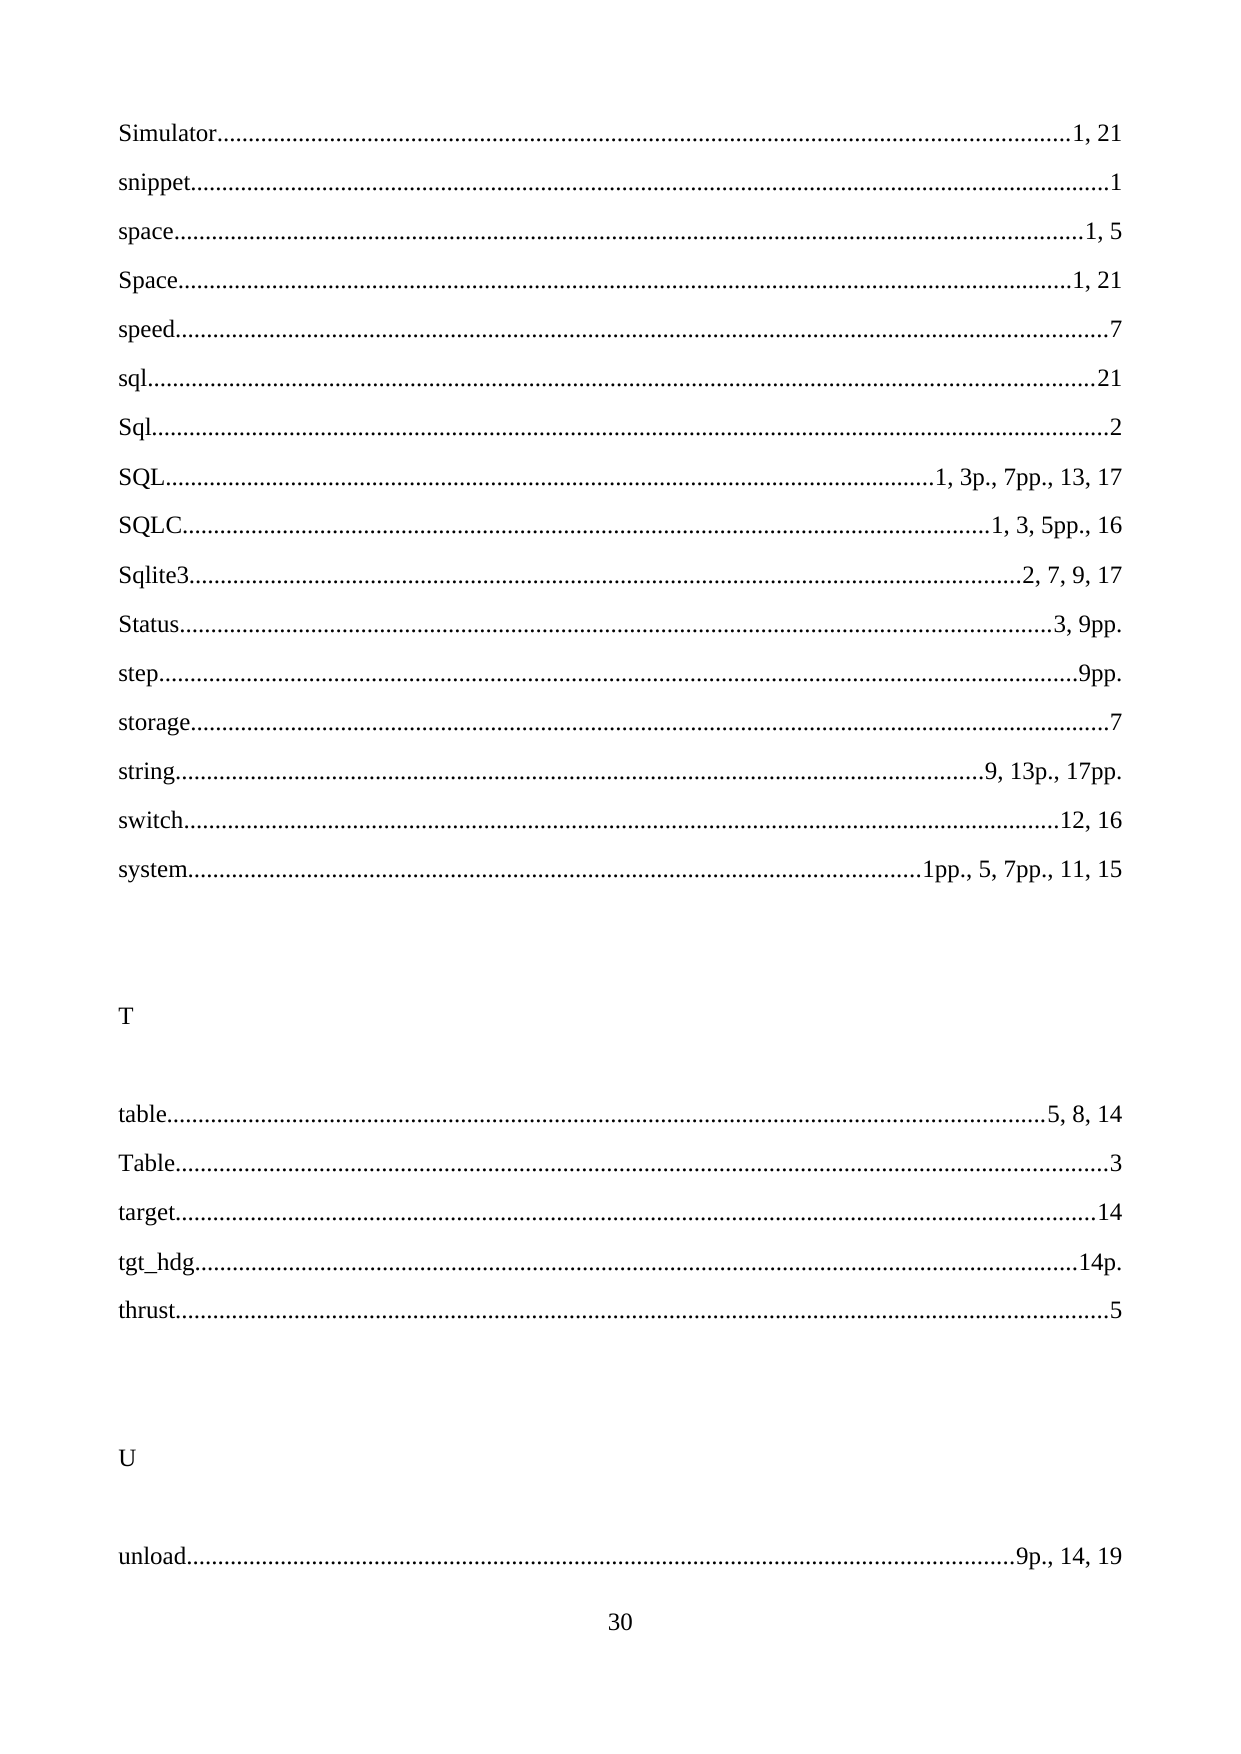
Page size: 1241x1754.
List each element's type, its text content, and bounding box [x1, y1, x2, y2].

text switch 12, 16 [118, 805, 1122, 834]
text Table 3 [118, 1148, 1122, 1177]
text Sqlite3 2, 7, 9, 17 [118, 560, 1122, 588]
text storage 7 [118, 707, 1122, 736]
text table 5, 8, 14 [118, 1099, 1122, 1128]
text system 1pp., 5, 7pp., 11, 15 [118, 854, 1122, 883]
text string 9, 13p., 17pp. [118, 756, 1122, 785]
text Simulator 1, 21 [118, 118, 1122, 147]
text Status 3, 9pp. [118, 609, 1122, 637]
text thrust 5 [118, 1296, 1122, 1324]
text target 14 [118, 1197, 1122, 1226]
text speed 7 [118, 314, 1122, 343]
text SQL 1, 3p., 7pp., 13, 17 [118, 462, 1122, 490]
text sql 21 [118, 363, 1122, 392]
text space 1, 5 [118, 216, 1122, 245]
text Sql 2 [118, 412, 1122, 441]
text U [118, 1443, 1122, 1472]
text SQLC 1, 3, 5pp., 16 [118, 511, 1122, 539]
text T [118, 1001, 1122, 1030]
text Space 1, 21 [118, 265, 1122, 294]
text snippet 1 [118, 167, 1122, 196]
text unload 9p., 14, 19 [118, 1541, 1122, 1570]
text tgt_hdg 14p. [118, 1247, 1122, 1275]
text step 9pp. [118, 658, 1122, 687]
